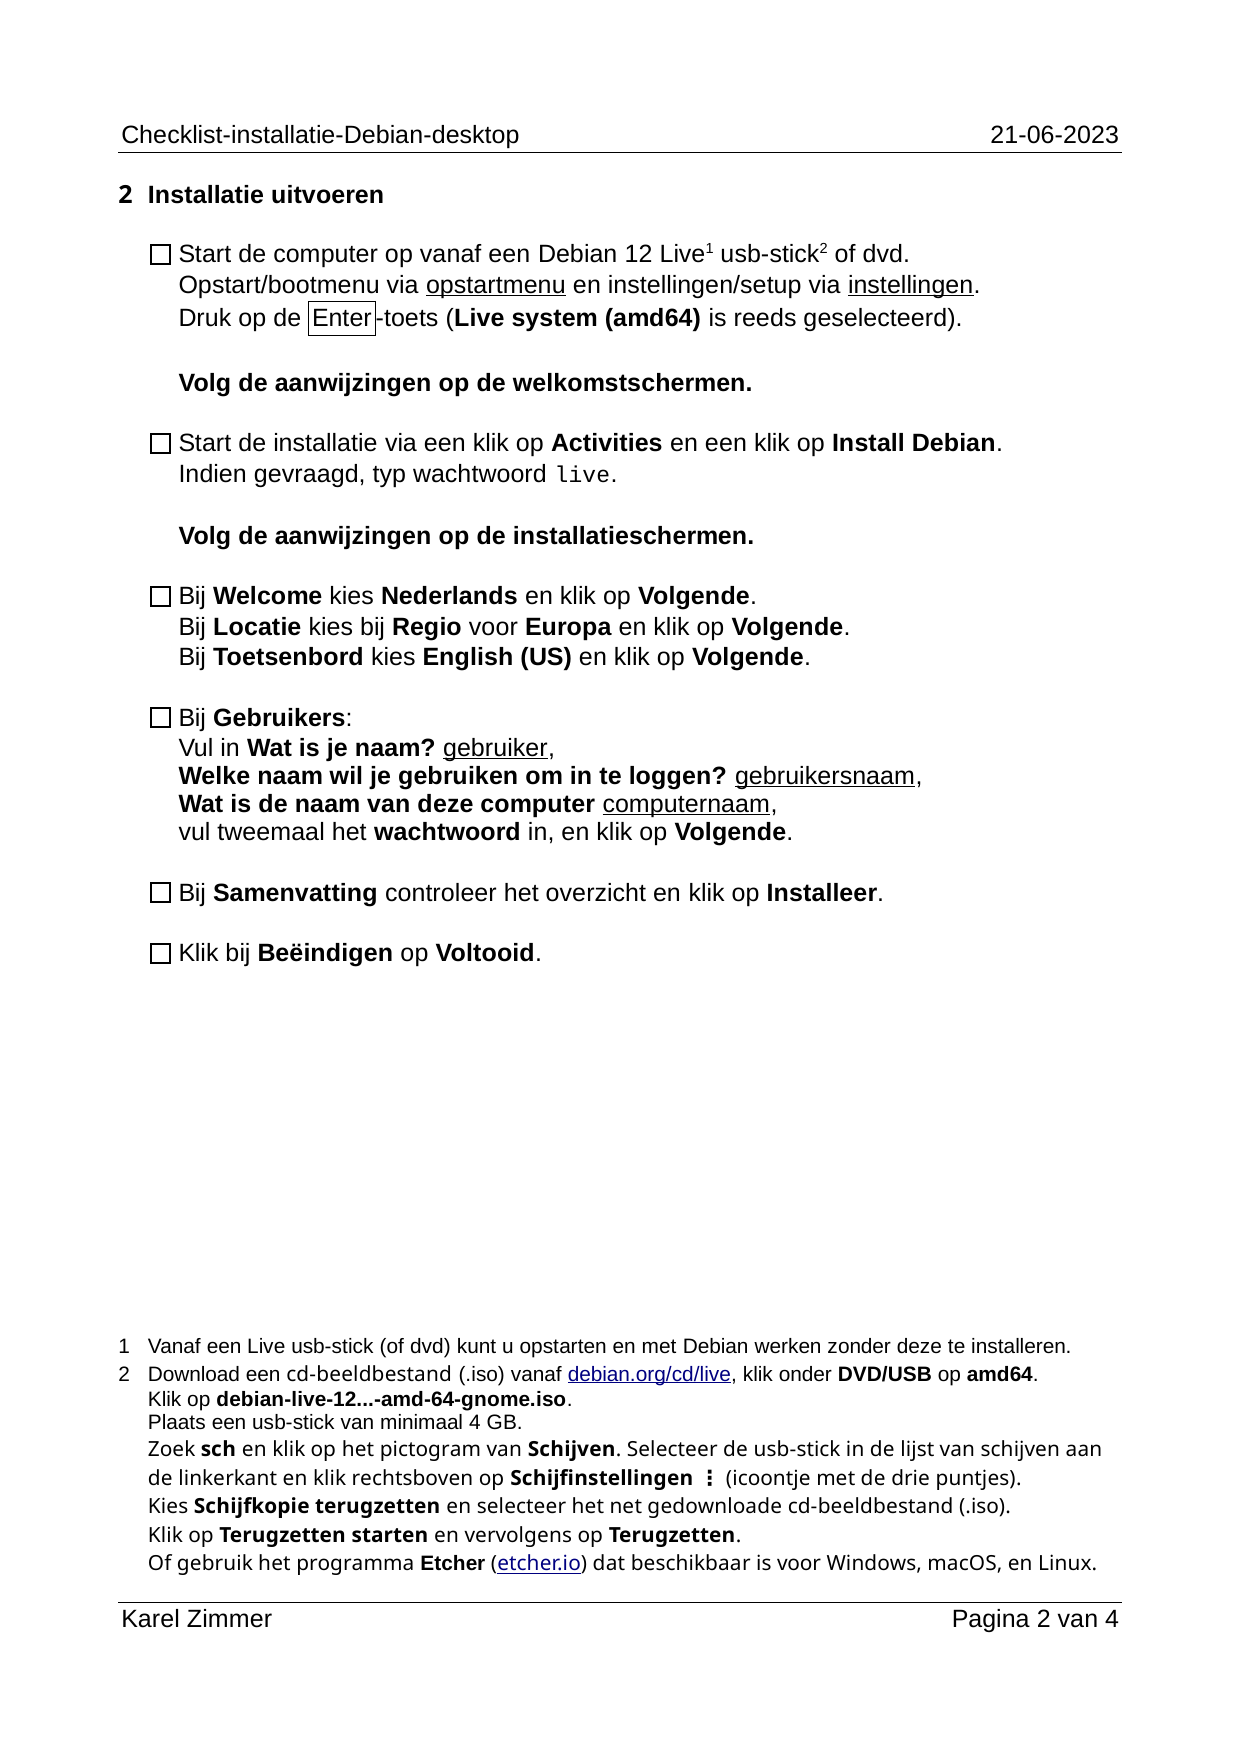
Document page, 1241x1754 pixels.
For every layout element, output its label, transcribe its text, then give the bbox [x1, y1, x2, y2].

table_cell [118, 300, 142, 337]
table_cell Vul in Wat is je naam? gebruiker, Welke naam wil je gebruiken om in te loggen? gebruikersnaam, Wat is de naam van deze computer computernaam, vul tweemaal het wachtwoord in, en klik op Volgende. [177, 733, 1122, 847]
table_cell [177, 847, 1122, 877]
table_cell [118, 878, 142, 908]
table_cell Bij Toetsenbord kies English (US) en klik op Volgende. [177, 642, 1122, 672]
table_cell [118, 847, 142, 877]
table_cell [142, 398, 177, 428]
table_cell Volg de aanwijzingen op de welkomstschermen. [177, 368, 1122, 398]
table_cell [177, 337, 1122, 367]
table_cell [142, 269, 177, 300]
table_cell [177, 908, 1122, 938]
table_cell [118, 642, 142, 672]
table_cell [118, 733, 142, 847]
table_cell [142, 368, 177, 398]
table_cell [118, 398, 142, 428]
table_cell [142, 551, 177, 581]
table_cell Bij Welcome kies Nederlands en klik op Volgende. [177, 581, 1122, 611]
table_cell [142, 581, 177, 611]
table_header Start de computer op vanaf een Debian 12 Live usb-stick of dvd. [177, 239, 1122, 269]
table_cell [142, 908, 177, 938]
table_header [118, 239, 142, 269]
table_cell [142, 672, 177, 702]
table_cell [118, 337, 142, 367]
table_cell [142, 490, 177, 521]
table_cell Klik bij Beëindigen op Voltooid. [177, 938, 1122, 968]
table_cell Bij Gebruikers: [177, 703, 1122, 733]
table_cell [118, 581, 142, 611]
table_cell [118, 368, 142, 398]
table_cell [142, 703, 177, 733]
table_cell [142, 642, 177, 672]
table_cell [142, 521, 177, 551]
table_cell [118, 428, 142, 458]
table_cell [142, 428, 177, 458]
table_cell [142, 878, 177, 908]
list Installatie uitvoeren [118, 177, 1122, 211]
table_cell Volg de aanwijzingen op de installatieschermen. [177, 521, 1122, 551]
table_cell [177, 672, 1122, 702]
table_cell [118, 269, 142, 300]
table_header [142, 239, 177, 269]
table_cell [118, 703, 142, 733]
table_cell [118, 521, 142, 551]
table_cell Indien gevraagd, typ wachtwoord live. [177, 458, 1122, 490]
table_cell [118, 490, 142, 521]
table_cell [142, 938, 177, 968]
table_cell [118, 908, 142, 938]
table_cell [177, 551, 1122, 581]
table_cell [142, 847, 177, 877]
table_cell Druk op de Enter-toets (Live system (amd64) is reeds geselecteerd). [177, 300, 1122, 337]
table_cell Bij Locatie kies bij Regio voor Europa en klik op Volgende. [177, 611, 1122, 642]
table_cell [142, 733, 177, 847]
table_cell [118, 672, 142, 702]
table_cell [118, 938, 142, 968]
table_cell Start de installatie via een klik op Activities en een klik op Install Debian. [177, 428, 1122, 458]
table_cell [118, 611, 142, 642]
table_cell Opstart/bootmenu via opstartmenu en instellingen/setup via instellingen. [177, 269, 1122, 300]
table_cell [142, 611, 177, 642]
table_cell [177, 398, 1122, 428]
table_cell [142, 337, 177, 367]
table_cell [177, 490, 1122, 521]
table_cell [118, 458, 142, 490]
table_cell [142, 300, 177, 337]
table_cell Bij Samenvatting controleer het overzicht en klik op Installeer. [177, 878, 1122, 908]
table_cell [142, 458, 177, 490]
table_cell [118, 551, 142, 581]
